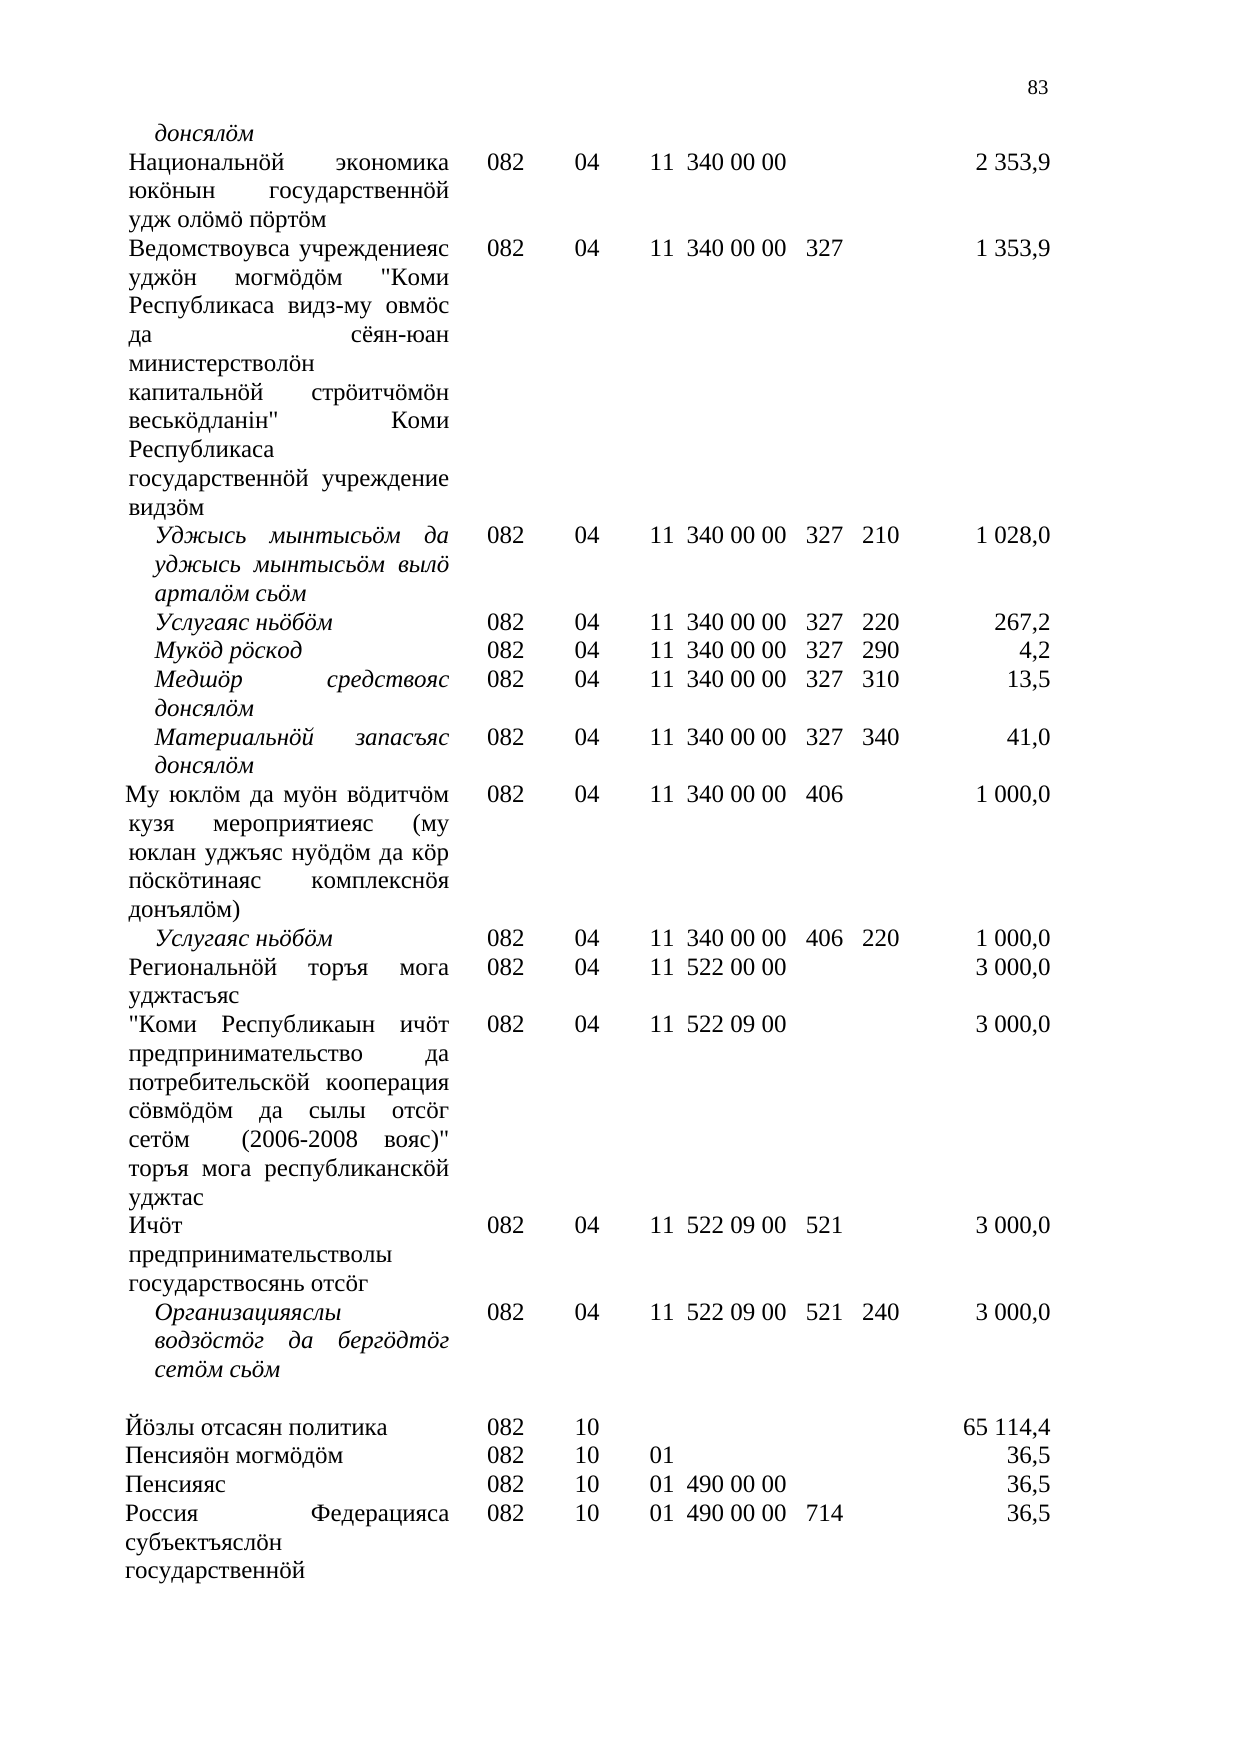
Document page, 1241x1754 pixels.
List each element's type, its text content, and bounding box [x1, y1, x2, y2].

table_cell 522 09 00 [680, 1009, 793, 1211]
table_cell 1 353,9 [905, 233, 1056, 521]
table_cell 521 [793, 1211, 849, 1297]
table_cell 04 [530, 664, 605, 722]
table_cell 082 [455, 923, 530, 952]
table_cell [793, 147, 849, 233]
table_cell 10 [530, 1412, 605, 1441]
table_cell 2 353,9 [905, 147, 1056, 233]
table_cell 04 [530, 722, 605, 779]
table_cell Му юклöм да муöн вöдитчöм кузя мероприятиеяс (му юклан уджъяс нуöдöм да кöр пöскöтинаяс комплекснöя донъялöм) [119, 779, 455, 923]
table_cell [849, 1211, 905, 1297]
table_cell 10 [530, 1469, 605, 1498]
table_cell 04 [530, 607, 605, 636]
table_cell 1 028,0 [905, 521, 1056, 607]
table_cell 082 [455, 147, 530, 233]
table_cell 04 [530, 1297, 605, 1412]
table_cell 490 00 00 [680, 1469, 793, 1498]
table_cell [793, 118, 849, 147]
table_cell 082 [455, 1469, 530, 1498]
table_cell 522 00 00 [680, 952, 793, 1009]
table_cell [793, 1469, 849, 1498]
table_cell 082 [455, 233, 530, 521]
table_cell 11 [605, 664, 680, 722]
table_cell Мукöд рöскод [119, 636, 455, 664]
table_cell 340 00 00 [680, 636, 793, 664]
table_cell 04 [530, 233, 605, 521]
table_cell 082 [455, 779, 530, 923]
table_cell 11 [605, 607, 680, 636]
table_cell 082 [455, 521, 530, 607]
table_cell 04 [530, 923, 605, 952]
table_cell 082 [455, 1297, 530, 1412]
table_cell 406 [793, 923, 849, 952]
table_cell [793, 1441, 849, 1469]
table_cell 327 [793, 636, 849, 664]
table_cell [680, 1412, 793, 1441]
table_cell 11 [605, 636, 680, 664]
table_cell 340 00 00 [680, 521, 793, 607]
table_cell [849, 147, 905, 233]
table_cell 65 114,4 [905, 1412, 1056, 1441]
table_cell Пенсияяс [119, 1469, 455, 1498]
table_cell 11 [605, 952, 680, 1009]
table_cell [849, 1498, 905, 1584]
table_cell 327 [793, 722, 849, 779]
table_cell [905, 118, 1056, 147]
table_cell 327 [793, 607, 849, 636]
table_cell 340 00 00 [680, 779, 793, 923]
table_cell 11 [605, 1211, 680, 1297]
table_cell [849, 1469, 905, 1498]
table_cell 240 [849, 1297, 905, 1412]
table_cell 11 [605, 233, 680, 521]
table_cell 10 [530, 1498, 605, 1584]
table_cell Региональнöй торъя мога уджтасъяс [119, 952, 455, 1009]
table_cell 210 [849, 521, 905, 607]
table_cell 522 09 00 [680, 1297, 793, 1412]
table_cell 082 [455, 952, 530, 1009]
table_cell 327 [793, 521, 849, 607]
table_cell 01 [605, 1441, 680, 1469]
table_cell 082 [455, 664, 530, 722]
table_cell [680, 118, 793, 147]
table_cell [849, 1009, 905, 1211]
table_cell "Коми Республикаын ичöт предпринимательство да потребительскöй кооперация сöвмöдöм да сылы отсöг сетöм (2006-2008 вояс)" торъя мога республиканскöй уджтас [119, 1009, 455, 1211]
table_cell [849, 1412, 905, 1441]
table_cell [849, 1441, 905, 1469]
table_cell 36,5 [905, 1498, 1056, 1584]
table_cell Услугаяс ньöбöм [119, 607, 455, 636]
table_cell [455, 118, 530, 147]
table_cell 714 [793, 1498, 849, 1584]
table_cell 327 [793, 664, 849, 722]
table_cell Услугаяс ньöбöм [119, 923, 455, 952]
table_cell 082 [455, 1498, 530, 1584]
table_cell 11 [605, 1009, 680, 1211]
table_cell 522 09 00 [680, 1211, 793, 1297]
table_cell донсялöм [119, 118, 455, 147]
table_cell 1 000,0 [905, 923, 1056, 952]
table_cell 11 [605, 147, 680, 233]
table_cell [849, 233, 905, 521]
table_cell [849, 118, 905, 147]
table_cell [793, 1009, 849, 1211]
table_cell 340 00 00 [680, 923, 793, 952]
table_cell 310 [849, 664, 905, 722]
table_cell [605, 118, 680, 147]
table_cell 220 [849, 607, 905, 636]
table_cell [530, 118, 605, 147]
table_cell 3 000,0 [905, 1297, 1056, 1412]
table_cell 11 [605, 1297, 680, 1412]
table_cell Россия Федерацияса субъектъяслöн государственнöй [119, 1498, 455, 1584]
table_cell 290 [849, 636, 905, 664]
table_cell 082 [455, 607, 530, 636]
table_cell 04 [530, 147, 605, 233]
table_cell 340 00 00 [680, 233, 793, 521]
table_cell 3 000,0 [905, 952, 1056, 1009]
table_cell Уджысь мынтысьöм да уджысь мынтысьöм вылö арталöм сьöм [119, 521, 455, 607]
table_cell 082 [455, 1211, 530, 1297]
table_cell 220 [849, 923, 905, 952]
table_cell 41,0 [905, 722, 1056, 779]
table_cell Ведомствоувса учреждениеяс уджöн могмöдöм "Коми Республикаса видз-му овмöс да сёян-юан министерстволöн капитальнöй стрöитчöмöн веськöдланін" Коми Республикаса государственнöй учреждение видзöм [119, 233, 455, 521]
table_cell 36,5 [905, 1469, 1056, 1498]
table_cell 340 00 00 [680, 664, 793, 722]
table_cell 082 [455, 1412, 530, 1441]
table_cell [849, 779, 905, 923]
table_cell 11 [605, 923, 680, 952]
table_cell 340 00 00 [680, 722, 793, 779]
table_cell 1 000,0 [905, 779, 1056, 923]
table_cell 11 [605, 779, 680, 923]
table_cell 490 00 00 [680, 1498, 793, 1584]
table_cell Медшöр средствояс донсялöм [119, 664, 455, 722]
table_cell 3 000,0 [905, 1211, 1056, 1297]
table_cell 04 [530, 636, 605, 664]
table_cell 01 [605, 1469, 680, 1498]
table_cell Ичöт предпринимательстволы государствосянь отсöг [119, 1211, 455, 1297]
table_cell 082 [455, 636, 530, 664]
table_cell 4,2 [905, 636, 1056, 664]
table_cell 13,5 [905, 664, 1056, 722]
table_cell 327 [793, 233, 849, 521]
table_cell 082 [455, 1441, 530, 1469]
table_cell [680, 1441, 793, 1469]
table_cell 04 [530, 952, 605, 1009]
table_cell [849, 952, 905, 1009]
table_cell 04 [530, 779, 605, 923]
table_cell [793, 1412, 849, 1441]
table_cell [793, 952, 849, 1009]
table_cell Йöзлы отсасян политика [119, 1412, 455, 1441]
table_cell [605, 1412, 680, 1441]
table_cell 11 [605, 722, 680, 779]
table_cell 04 [530, 521, 605, 607]
table_cell 3 000,0 [905, 1009, 1056, 1211]
table_cell 10 [530, 1441, 605, 1469]
table_cell 04 [530, 1009, 605, 1211]
table_cell 04 [530, 1211, 605, 1297]
table_cell 36,5 [905, 1441, 1056, 1469]
table_cell 521 [793, 1297, 849, 1412]
table_cell Организацияяслы водзöстöг да бергöдтöг сетöм сьöм [119, 1297, 455, 1412]
table_cell 082 [455, 722, 530, 779]
table_cell 082 [455, 1009, 530, 1211]
table_cell Материальнöй запасъяс донсялöм [119, 722, 455, 779]
table_cell 406 [793, 779, 849, 923]
table_cell 01 [605, 1498, 680, 1584]
table_cell 11 [605, 521, 680, 607]
table_cell 340 00 00 [680, 607, 793, 636]
table_cell 267,2 [905, 607, 1056, 636]
table_cell Пенсияöн могмöдöм [119, 1441, 455, 1469]
table_cell Национальнöй экономика юкöнын государственнöй удж олöмö пöртöм [119, 147, 455, 233]
table_cell 340 [849, 722, 905, 779]
table_cell 340 00 00 [680, 147, 793, 233]
